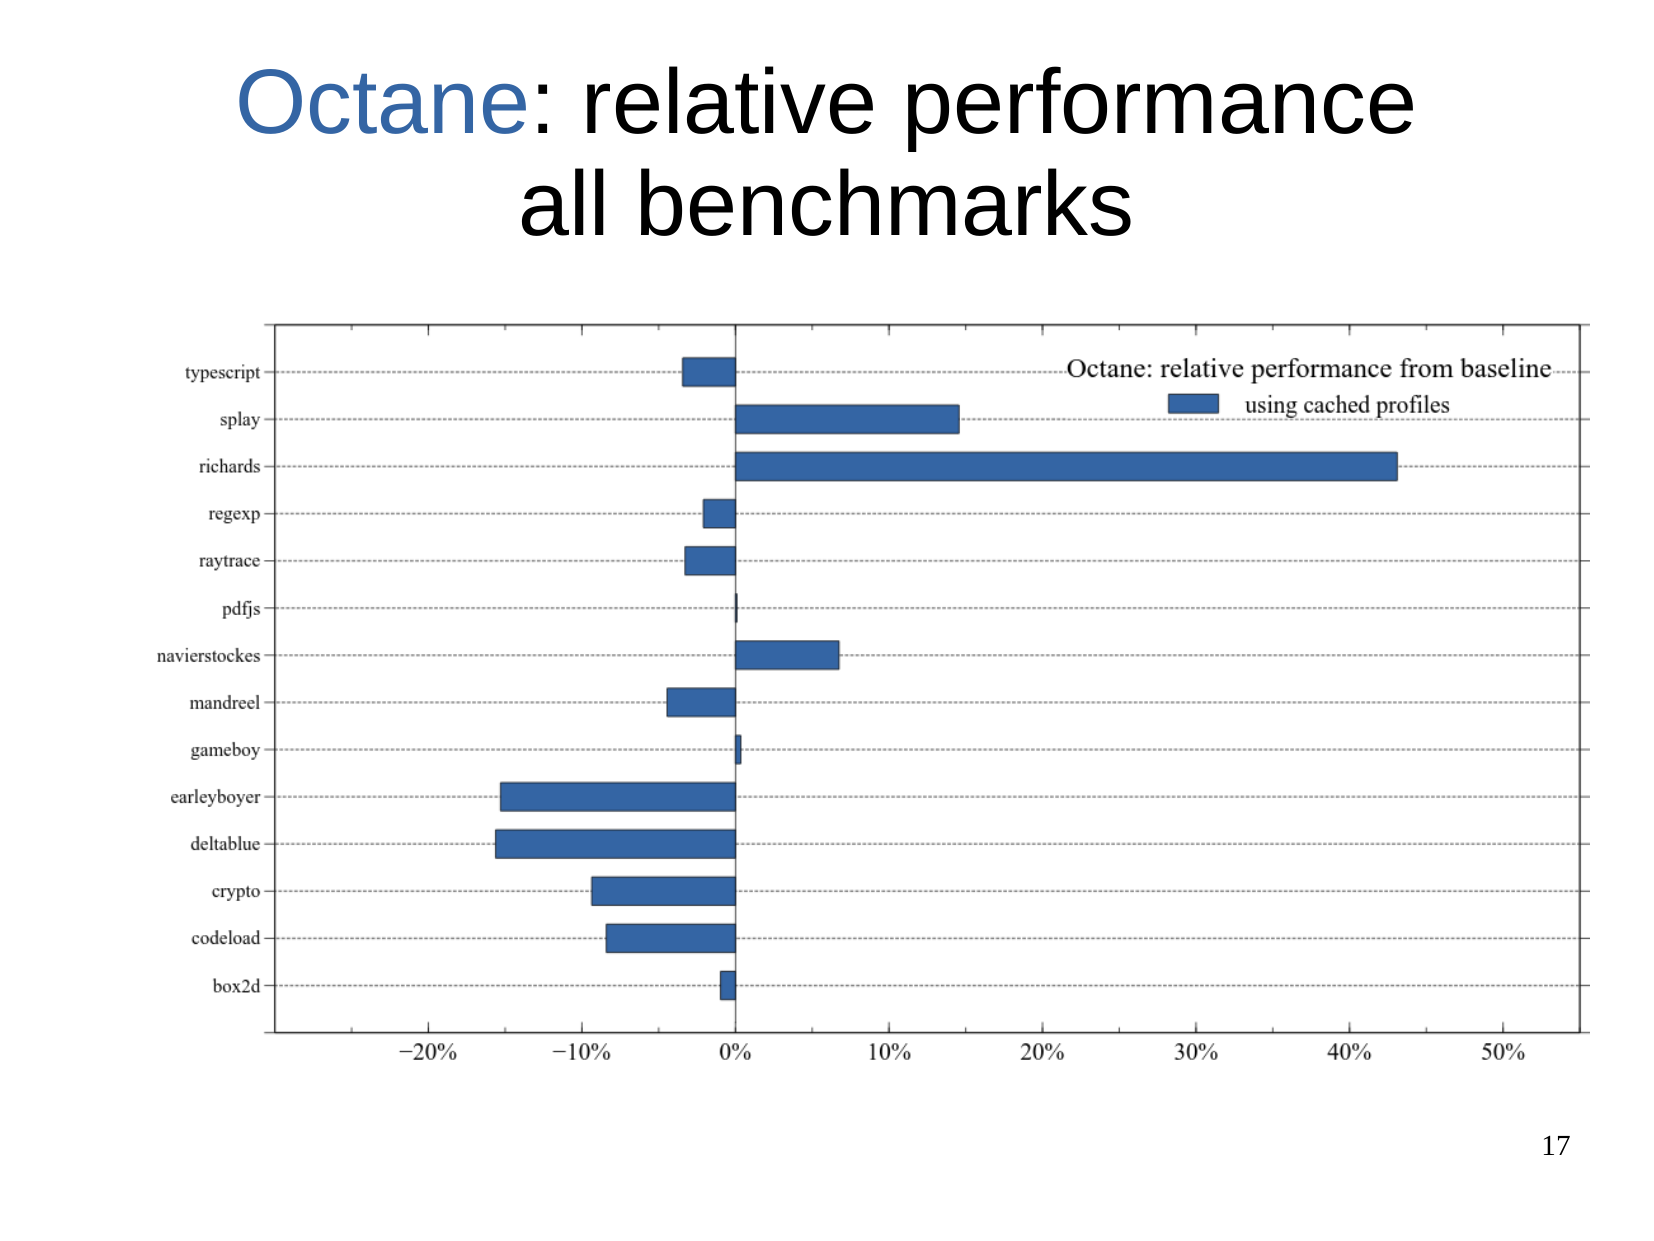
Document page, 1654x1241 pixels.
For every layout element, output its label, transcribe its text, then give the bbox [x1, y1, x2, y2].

picture [90, 315, 1590, 1066]
title Octane: relative performance all benchmarks [82, 49, 1571, 257]
